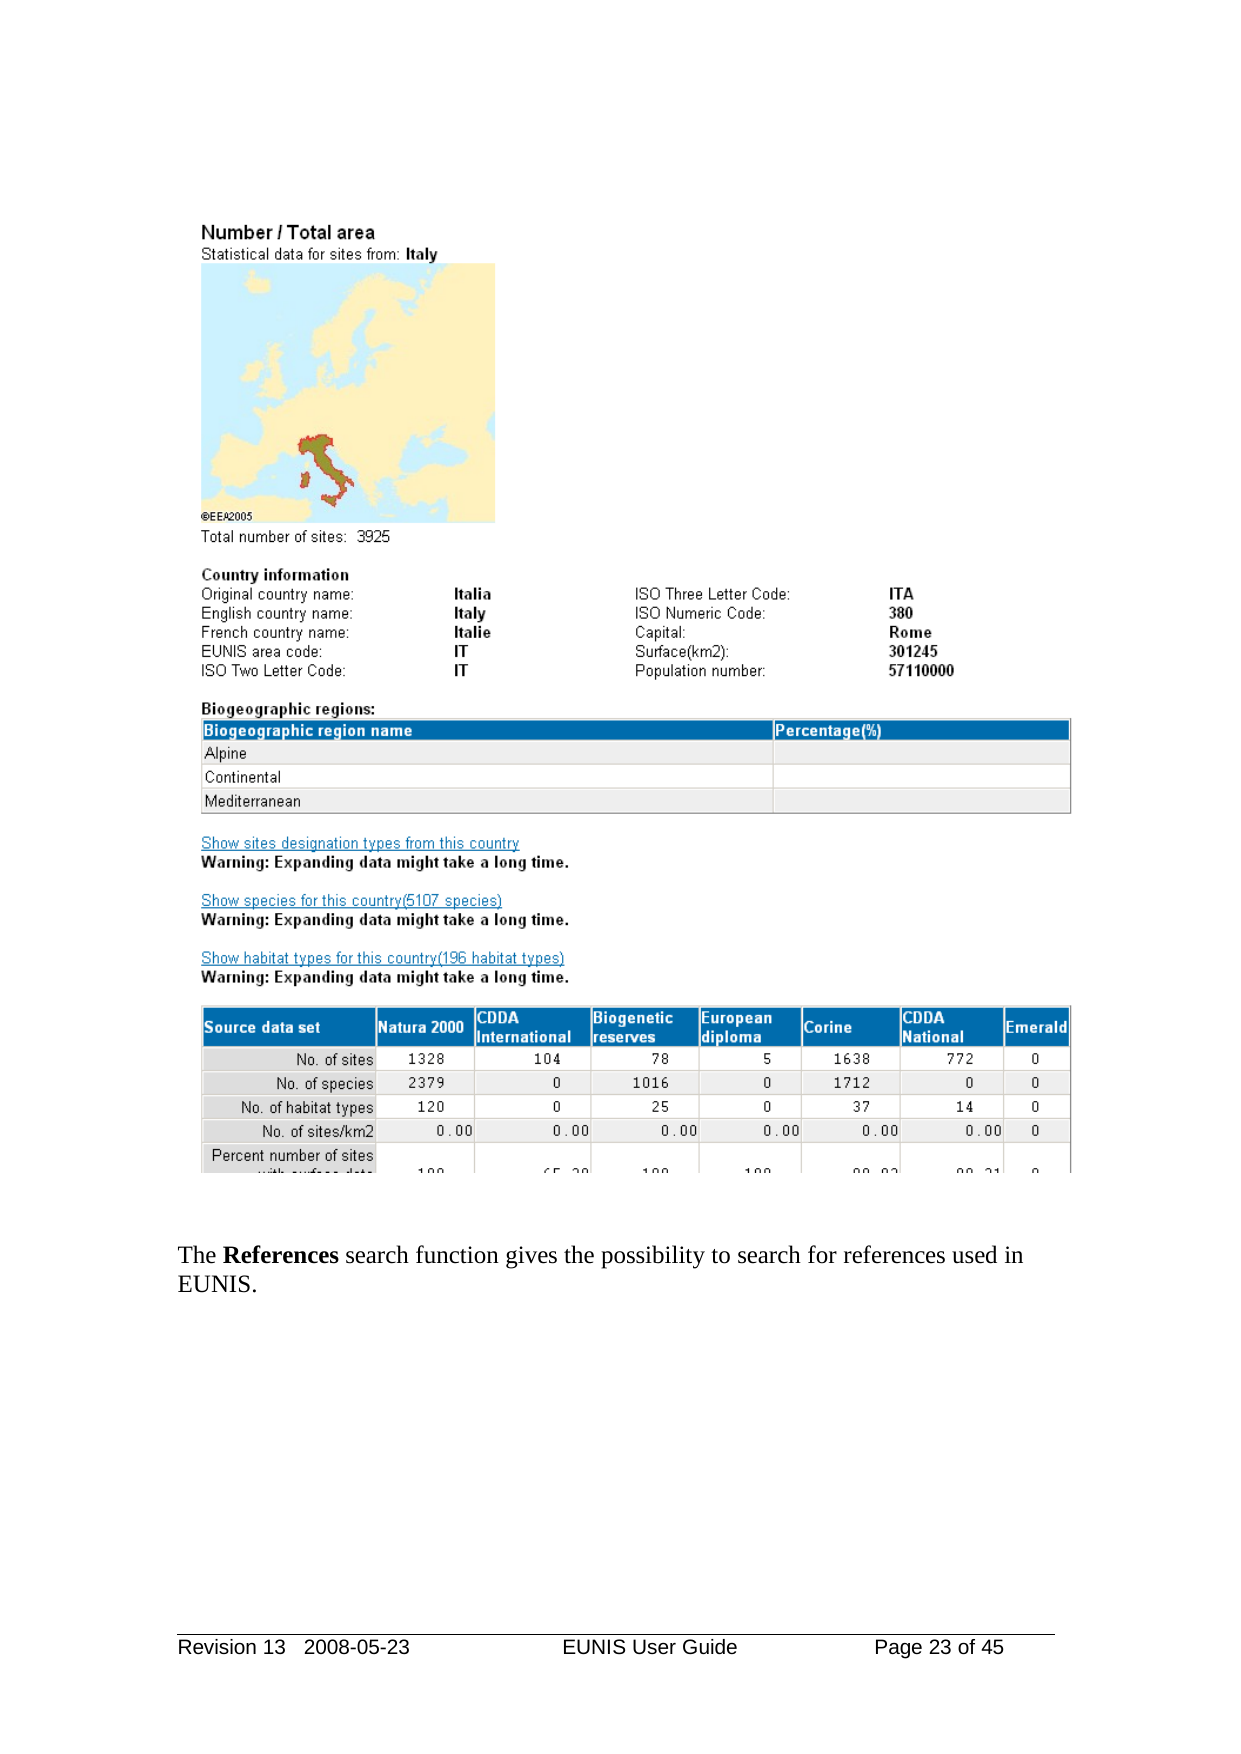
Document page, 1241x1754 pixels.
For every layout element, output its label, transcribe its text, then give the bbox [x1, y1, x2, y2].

text The References search function gives the possibility to search for references used in EUNIS. [177, 1240, 1092, 1298]
picture [193, 219, 1076, 1173]
